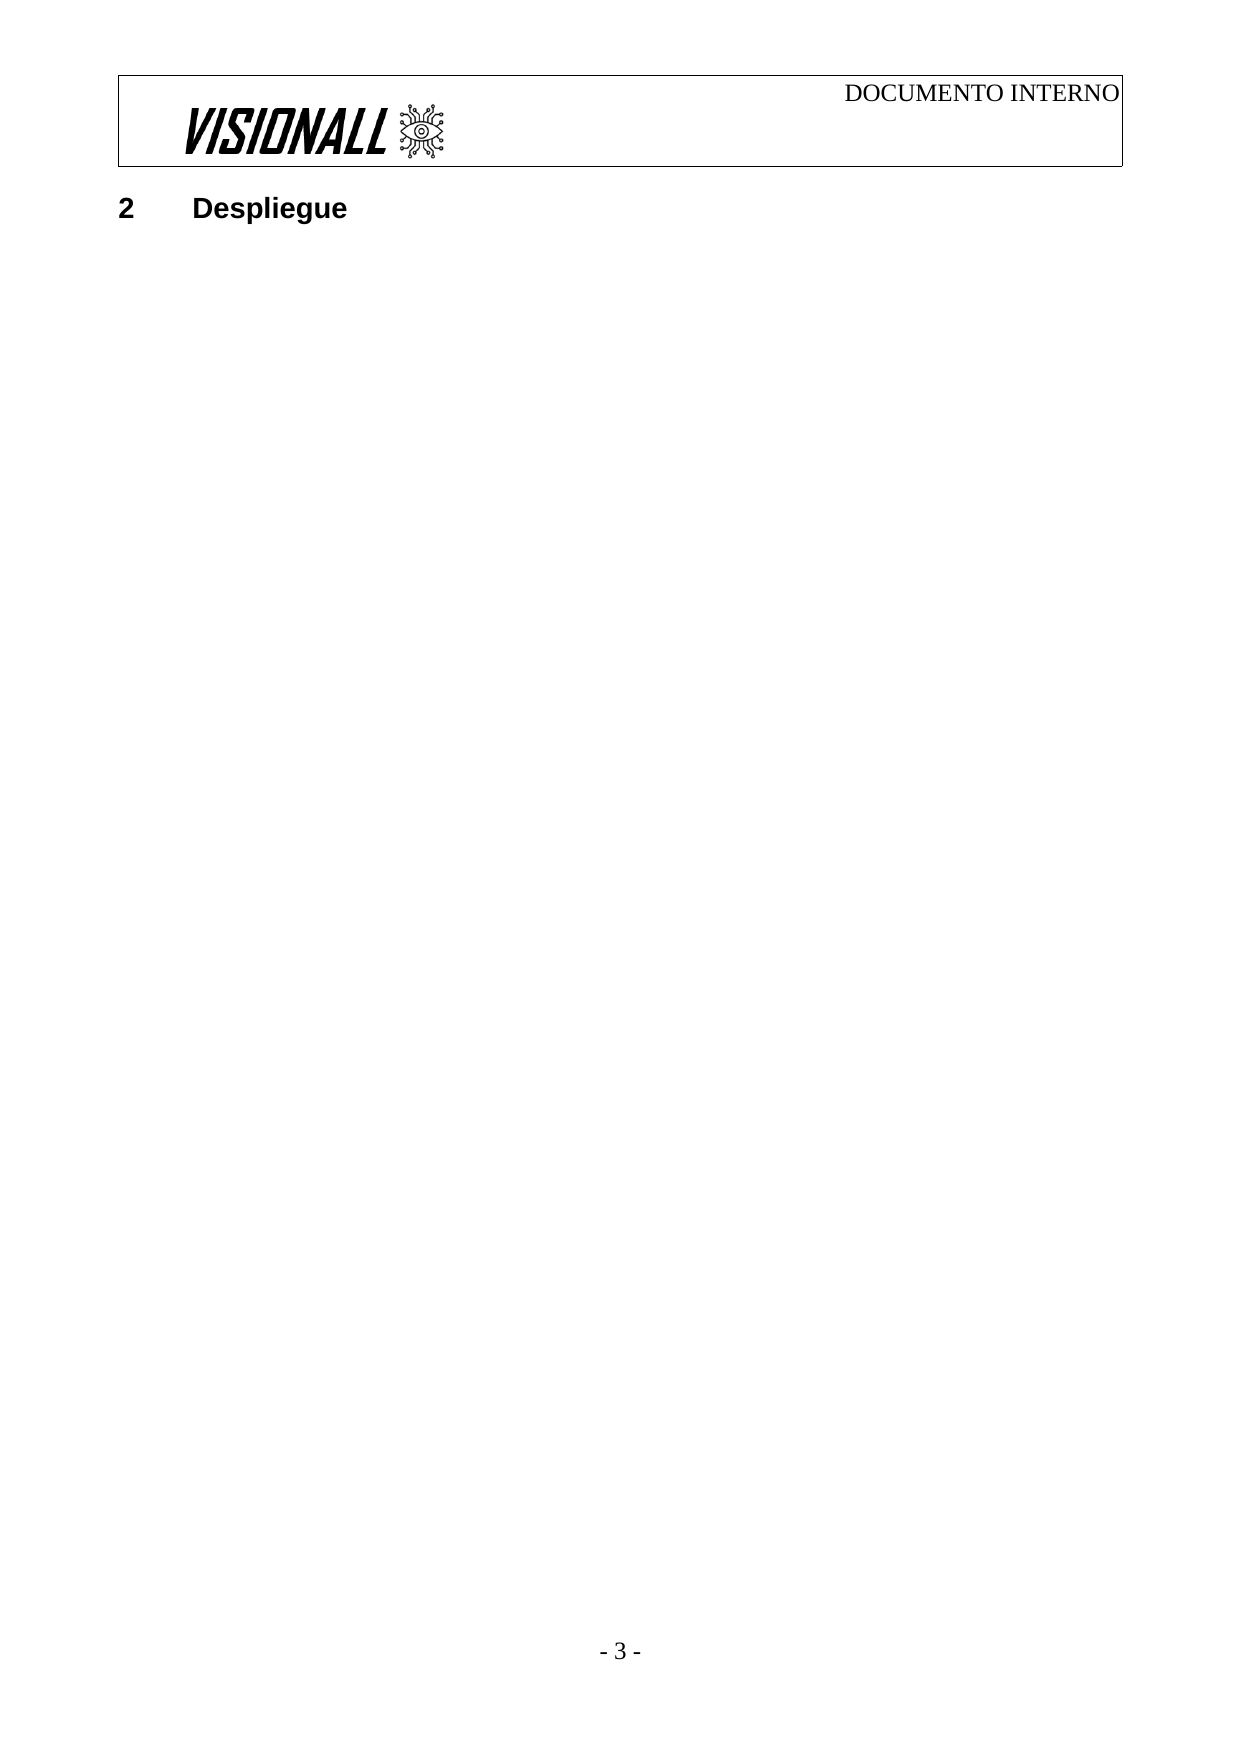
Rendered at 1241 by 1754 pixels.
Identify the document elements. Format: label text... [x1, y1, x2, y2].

subtitle Despliegue [118, 191, 1122, 225]
